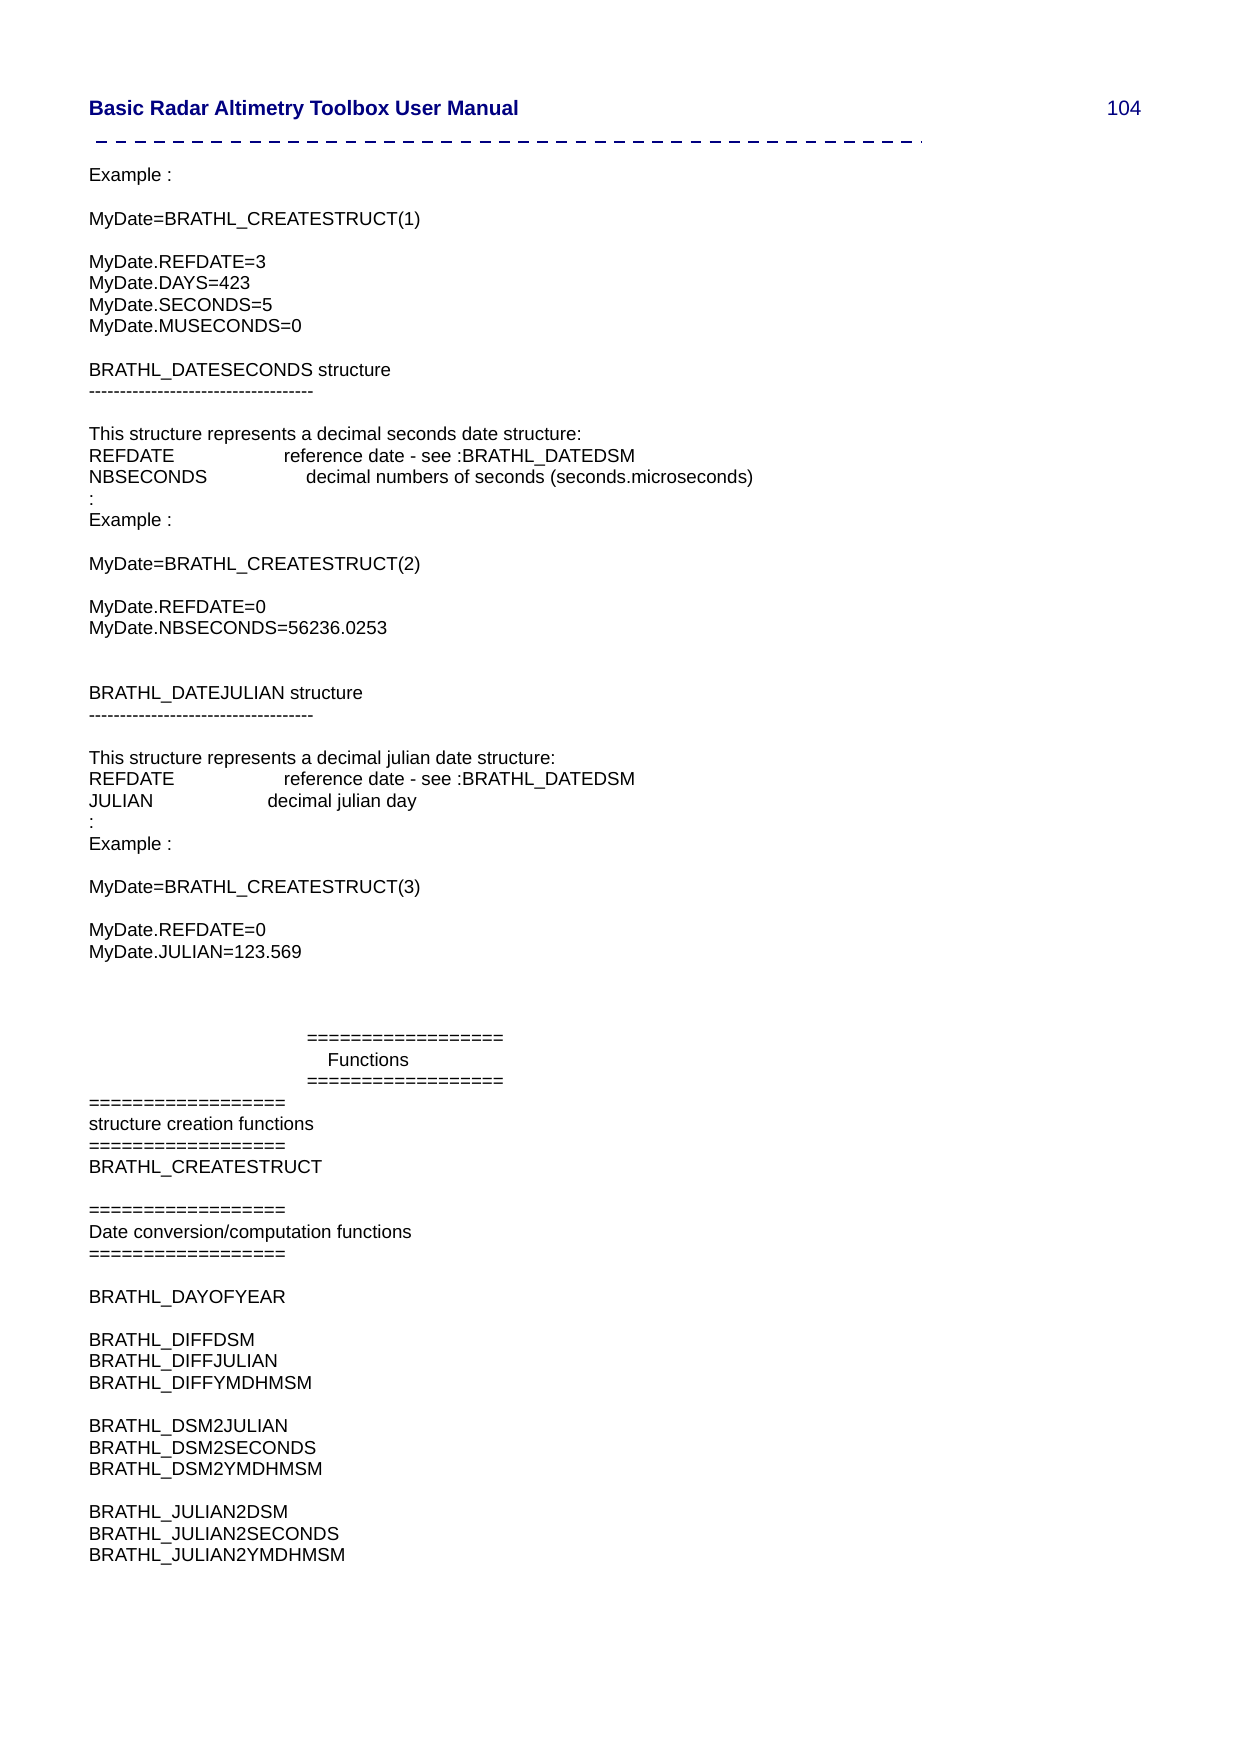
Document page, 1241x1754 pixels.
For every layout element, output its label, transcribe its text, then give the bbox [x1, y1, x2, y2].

text BRATHL_JULIAN2DSM [88, 1501, 1152, 1523]
text NBSECONDS decimal numbers of seconds (seconds.microseconds) [88, 466, 1152, 488]
text MyDate.MUSECONDS=0 [88, 315, 1152, 337]
text MyDate=BRATHL_CREATESTRUCT(2) [88, 552, 1152, 574]
text MyDate=BRATHL_CREATESTRUCT(3) [88, 876, 1152, 897]
text BRATHL_JULIAN2YMDHMSM [88, 1544, 1152, 1566]
text This structure represents a decimal seconds date structure: [88, 423, 1152, 444]
text structure creation functions [88, 1113, 1152, 1134]
text BRATHL_DATEJULIAN structure [88, 682, 1152, 703]
text BRATHL_CREATESTRUCT [88, 1156, 1152, 1178]
text : [88, 811, 1152, 833]
text : [88, 488, 1152, 509]
text MyDate.SECONDS=5 [88, 294, 1152, 315]
text Example : [88, 509, 1152, 531]
text ================== [88, 1091, 1152, 1113]
text BRATHL_DIFFJULIAN [88, 1350, 1152, 1372]
text ================== [88, 1027, 1152, 1048]
text Example : [88, 833, 1152, 854]
text BRATHL_DSM2JULIAN [88, 1415, 1152, 1436]
text MyDate.NBSECONDS=56236.0253 [88, 617, 1152, 639]
text Functions [88, 1048, 1152, 1070]
text MyDate=BRATHL_CREATESTRUCT(1) [88, 207, 1152, 229]
text BRATHL_DIFFDSM [88, 1329, 1152, 1350]
text REFDATE reference date - see :BRATHL_DATEDSM [88, 444, 1152, 466]
text BRATHL_DSM2YMDHMSM [88, 1458, 1152, 1479]
text BRATHL_DATESECONDS structure [88, 358, 1152, 380]
text MyDate.REFDATE=0 [88, 919, 1152, 941]
text This structure represents a decimal julian date structure: [88, 746, 1152, 768]
text Date conversion/computation functions [88, 1221, 1152, 1242]
text ================== [88, 1199, 1152, 1221]
text ================== [88, 1134, 1152, 1156]
text ------------------------------------ [88, 380, 1152, 401]
text BRATHL_DAYOFYEAR [88, 1286, 1152, 1307]
text MyDate.REFDATE=3 [88, 251, 1152, 272]
text MyDate.DAYS=423 [88, 272, 1152, 294]
text ================== [88, 1070, 1152, 1091]
text Example : [88, 164, 1152, 186]
text BRATHL_JULIAN2SECONDS [88, 1523, 1152, 1544]
text BRATHL_DSM2SECONDS [88, 1436, 1152, 1458]
text JULIAN decimal julian day [88, 789, 1152, 811]
text REFDATE reference date - see :BRATHL_DATEDSM [88, 768, 1152, 789]
text BRATHL_DIFFYMDHMSM [88, 1372, 1152, 1393]
text MyDate.JULIAN=123.569 [88, 941, 1152, 962]
text ================== [88, 1242, 1152, 1264]
text ------------------------------------ [88, 703, 1152, 725]
text MyDate.REFDATE=0 [88, 596, 1152, 617]
